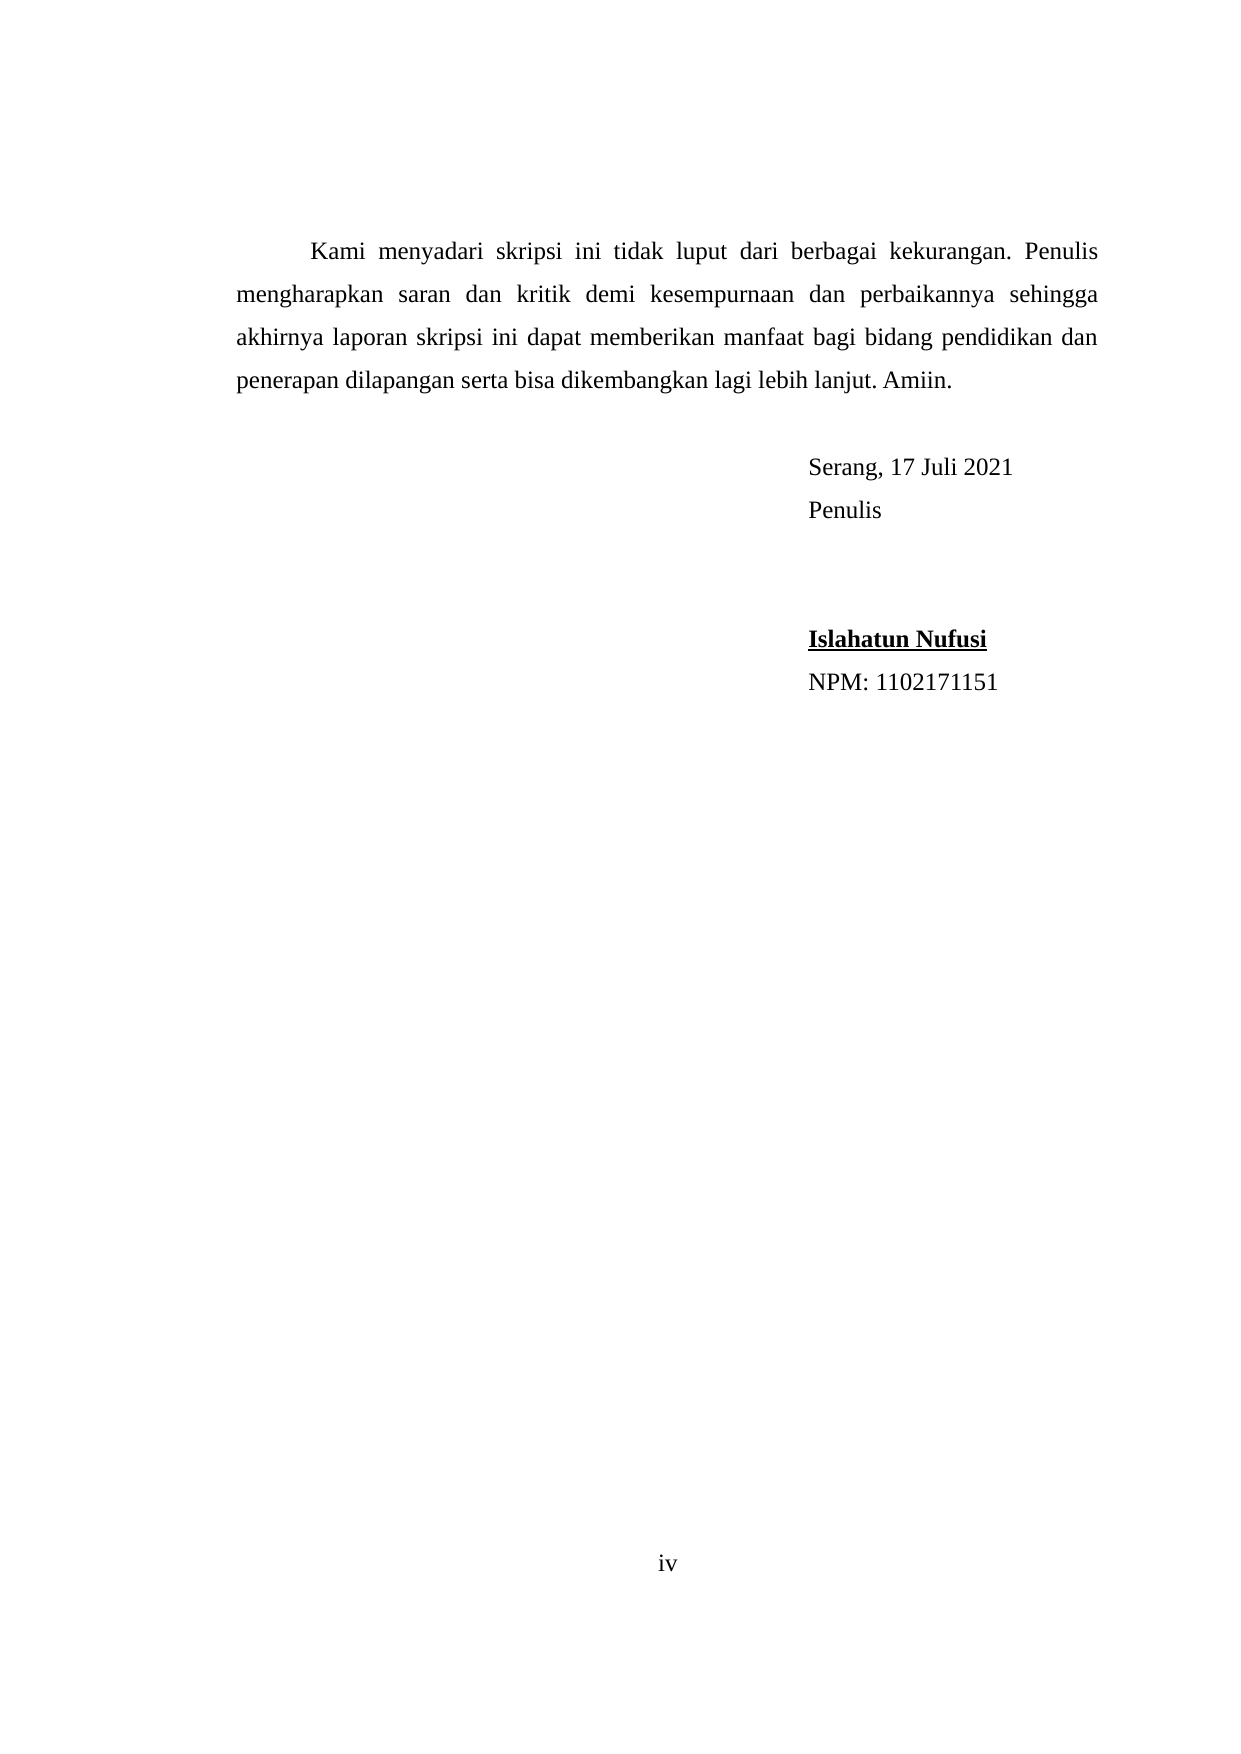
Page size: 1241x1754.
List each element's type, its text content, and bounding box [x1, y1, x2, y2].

text Kami menyadari skripsi ini tidak luput dari berbagai kekurangan. Penulis mengharapkan saran dan kritik demi kesempurnaan dan perbaikannya sehingga akhirnya laporan skripsi ini dapat memberikan manfaat bagi bidang pendidikan dan penerapan dilapangan serta bisa dikembangkan lagi lebih lanjut. Amiin. [236, 236, 1099, 394]
text Serang, 17 Juli 2021 [808, 452, 1099, 481]
text Penulis [808, 495, 1099, 524]
text NPM: 1102171151 [808, 667, 1099, 696]
text Islahatun Nufusi [808, 624, 1099, 653]
